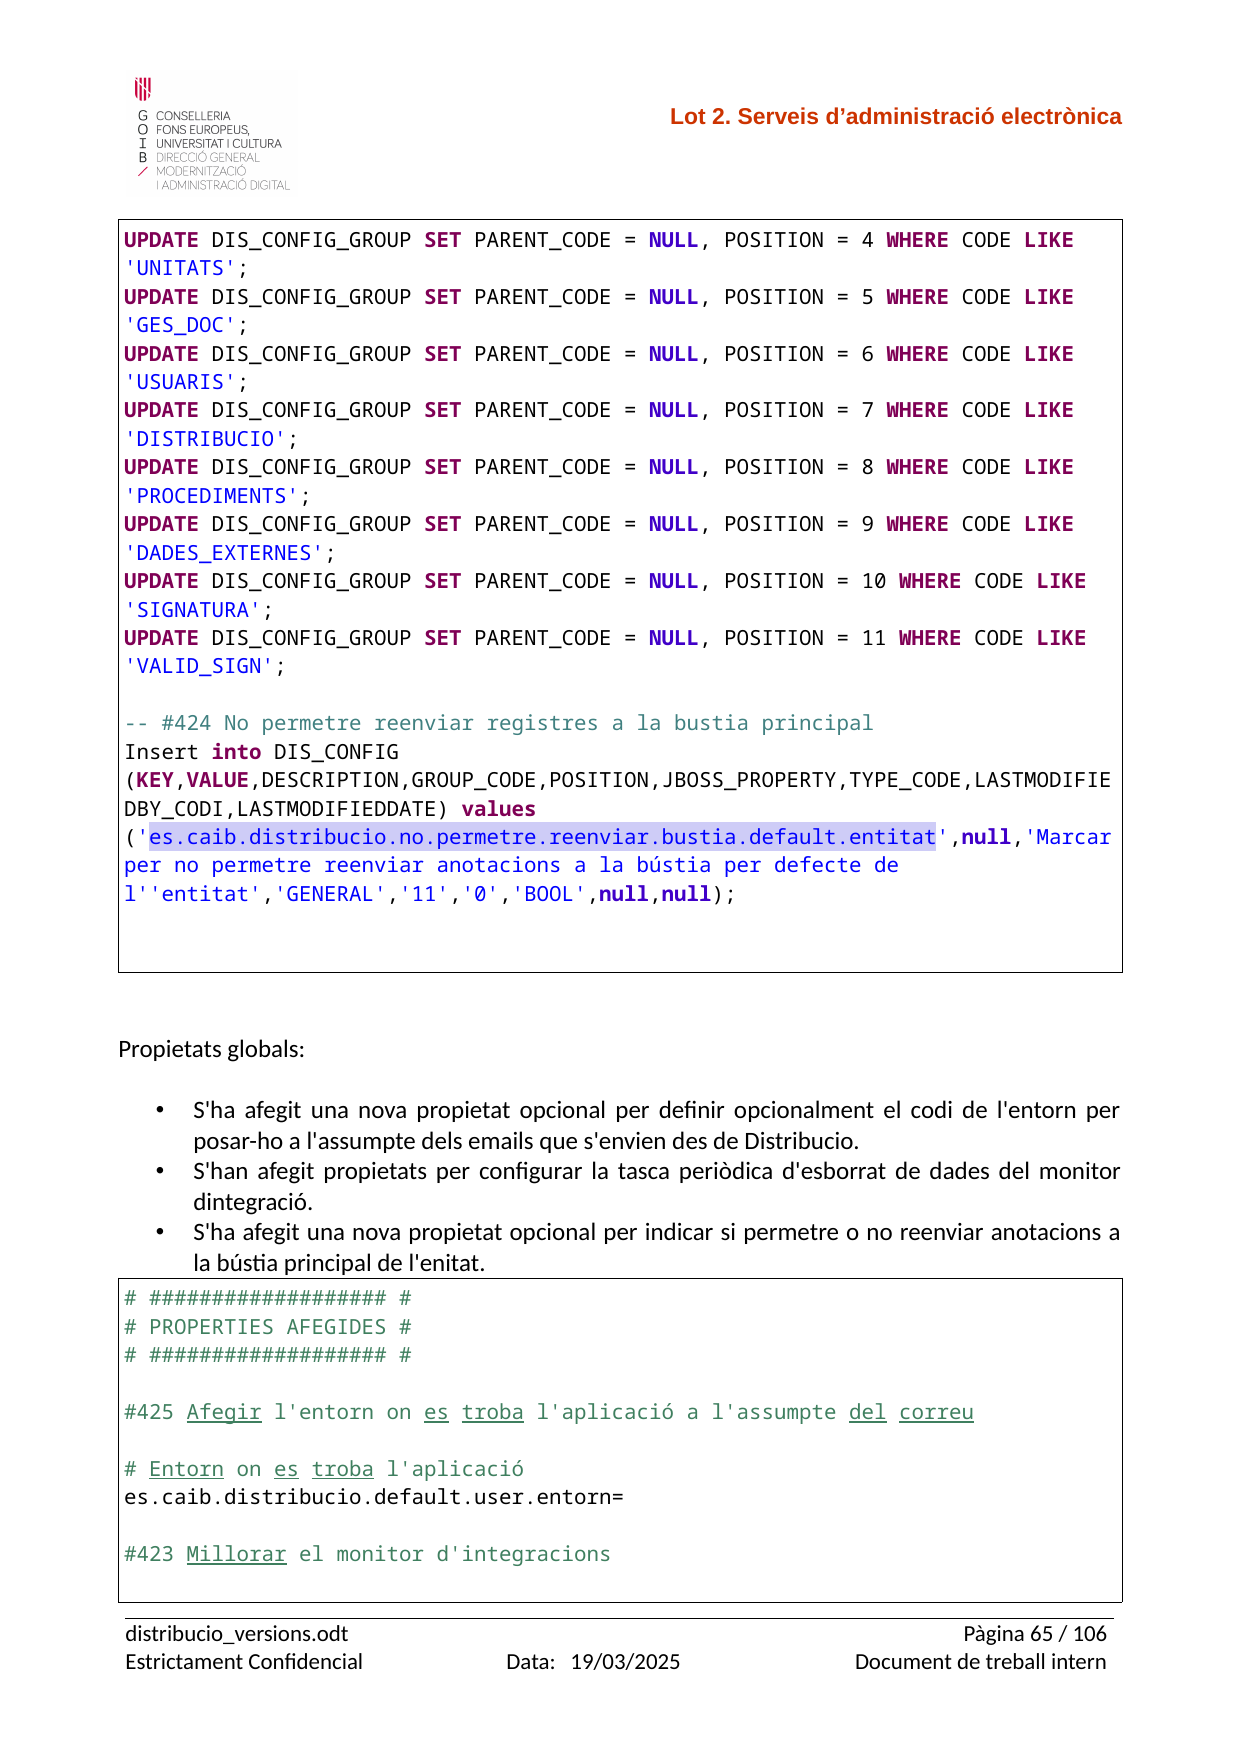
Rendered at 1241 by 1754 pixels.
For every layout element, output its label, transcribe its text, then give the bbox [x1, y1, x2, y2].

picture [126, 70, 299, 197]
list S'ha afegit una nova propietat opcional per indicar si permetre o no reenviar anotacions a la bústia principal de l'enitat. [156, 1216, 1122, 1277]
text Propietats globals: [118, 1033, 1122, 1064]
table_header UPDATE DIS_CONFIG_GROUP SET PARENT_CODE = NULL, POSITION = 4 WHERE CODE LIKE 'UNITATS'; UPDATE DIS_CONFIG_GROUP SET PARENT_CODE = NULL, POSITION = 5 WHERE CODE LIKE 'GES_DOC'; UPDATE DIS_CONFIG_GROUP SET PARENT_CODE = NULL, POSITION = 6 WHERE CODE LIKE 'USUARIS'; UPDATE DIS_CONFIG_GROUP SET PARENT_CODE = NULL, POSITION = 7 WHERE CODE LIKE 'DISTRIBUCIO'; UPDATE DIS_CONFIG_GROUP SET PARENT_CODE = NULL, POSITION = 8 WHERE CODE LIKE 'PROCEDIMENTS'; UPDATE DIS_CONFIG_GROUP SET PARENT_CODE = NULL, POSITION = 9 WHERE CODE LIKE 'DADES_EXTERNES'; UPDATE DIS_CONFIG_GROUP SET PARENT_CODE = NULL, POSITION = 10 WHERE CODE LIKE 'SIGNATURA'; UPDATE DIS_CONFIG_GROUP SET PARENT_CODE = NULL, POSITION = 11 WHERE CODE LIKE 'VALID_SIGN'; -- #424 No permetre reenviar registres a la bustia principal Insert into DIS_CONFIG (KEY,VALUE,DESCRIPTION,GROUP_CODE,POSITION,JBOSS_PROPERTY,TYPE_CODE,LASTMODIFIEDBY_CODI,LASTMODIFIEDDATE) values ('es.caib.distribucio.no.permetre.reenviar.bustia.default.entitat',null,'Marcar per no permetre reenviar anotacions a la bústia per defecte de l''entitat','GENERAL','11','0','BOOL',null,null); [119, 220, 1122, 972]
list S'han afegit propietats per configurar la tasca periòdica d'esborrat de dades del monitor dintegració. [156, 1155, 1122, 1216]
list S'ha afegit una nova propietat opcional per definir opcionalment el codi de l'entorn per posar-ho a l'assumpte dels emails que s'envien des de Distribucio. [156, 1094, 1122, 1155]
table_header # ################### # # PROPERTIES AFEGIDES # # ################### # #425 Afegir l'entorn on es troba l'aplicació a l'assumpte del correu # Entorn on es troba l'aplicació es.caib.distribucio.default.user.entorn= #423 Millorar el monitor d'integracions [119, 1279, 1122, 1602]
